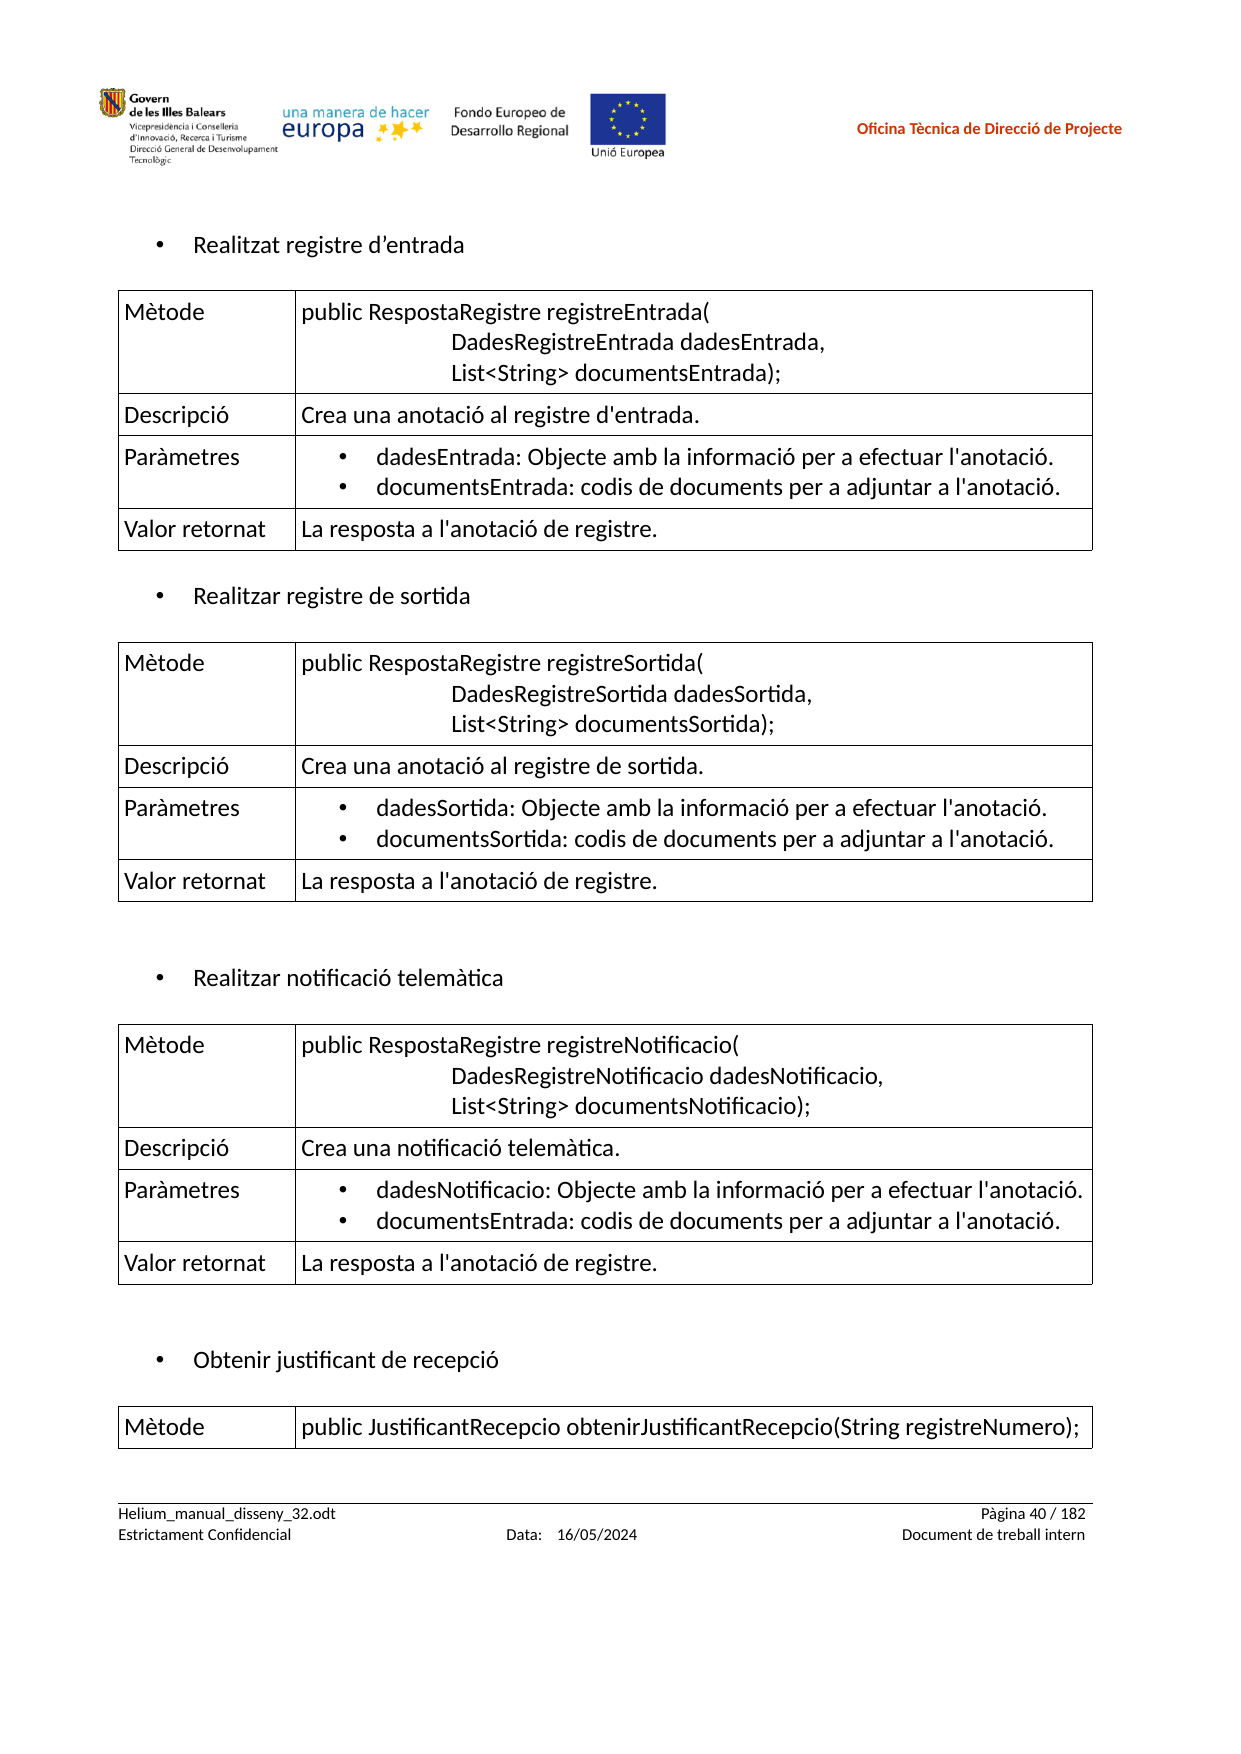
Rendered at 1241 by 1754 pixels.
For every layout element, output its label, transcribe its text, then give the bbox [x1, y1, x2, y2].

table_cell Paràmetres [119, 1170, 295, 1241]
table_cell Valor retornat [119, 860, 295, 901]
table_cell Descripció [119, 746, 295, 787]
table_cell Crea una anotació al registre d'entrada. [296, 394, 1092, 435]
table_cell dadesSortida: Objecte amb la informació per a efectuar l'anotació. documentsSortida: codis de documents per a adjuntar a l'anotació. [296, 788, 1092, 859]
table_cell dadesEntrada: Objecte amb la informació per a efectuar l'anotació. documentsEntrada: codis de documents per a adjuntar a l'anotació. [296, 436, 1092, 508]
table_cell Valor retornat [119, 509, 295, 550]
list Realitzat registre d’entrada [156, 229, 1122, 259]
table_cell La resposta a l'anotació de registre. [296, 860, 1092, 901]
table_cell Paràmetres [119, 788, 295, 859]
table_cell Crea una notificació telemàtica. [296, 1128, 1092, 1169]
picture [99, 87, 668, 166]
table_cell Descripció [119, 394, 295, 435]
table_header public RespostaRegistre registreNotificacio( DadesRegistreNotificacio dadesNotificacio, List<String> documentsNotificacio); [296, 1025, 1092, 1127]
table_cell Crea una anotació al registre de sortida. [296, 746, 1092, 787]
table_header Mètode [119, 643, 295, 745]
table_cell Descripció [119, 1128, 295, 1169]
table_header Mètode [119, 1025, 295, 1127]
table_cell Valor retornat [119, 1242, 295, 1283]
list Realitzar notificació telemàtica [156, 963, 1122, 993]
table_header public RespostaRegistre registreEntrada( DadesRegistreEntrada dadesEntrada, List<String> documentsEntrada); [296, 291, 1092, 393]
table_header Mètode [119, 291, 295, 393]
table_cell Paràmetres [119, 436, 295, 508]
table_header public RespostaRegistre registreSortida( DadesRegistreSortida dadesSortida, List<String> documentsSortida); [296, 643, 1092, 745]
table_header public JustificantRecepcio obtenirJustificantRecepcio(String registreNumero); [296, 1407, 1092, 1448]
list Realitzar registre de sortida [156, 581, 1122, 611]
table_header Mètode [119, 1407, 295, 1448]
list Obtenir justificant de recepció [156, 1345, 1122, 1375]
table_cell La resposta a l'anotació de registre. [296, 509, 1092, 550]
table_cell La resposta a l'anotació de registre. [296, 1242, 1092, 1283]
table_cell dadesNotificacio: Objecte amb la informació per a efectuar l'anotació. documentsEntrada: codis de documents per a adjuntar a l'anotació. [296, 1170, 1092, 1241]
